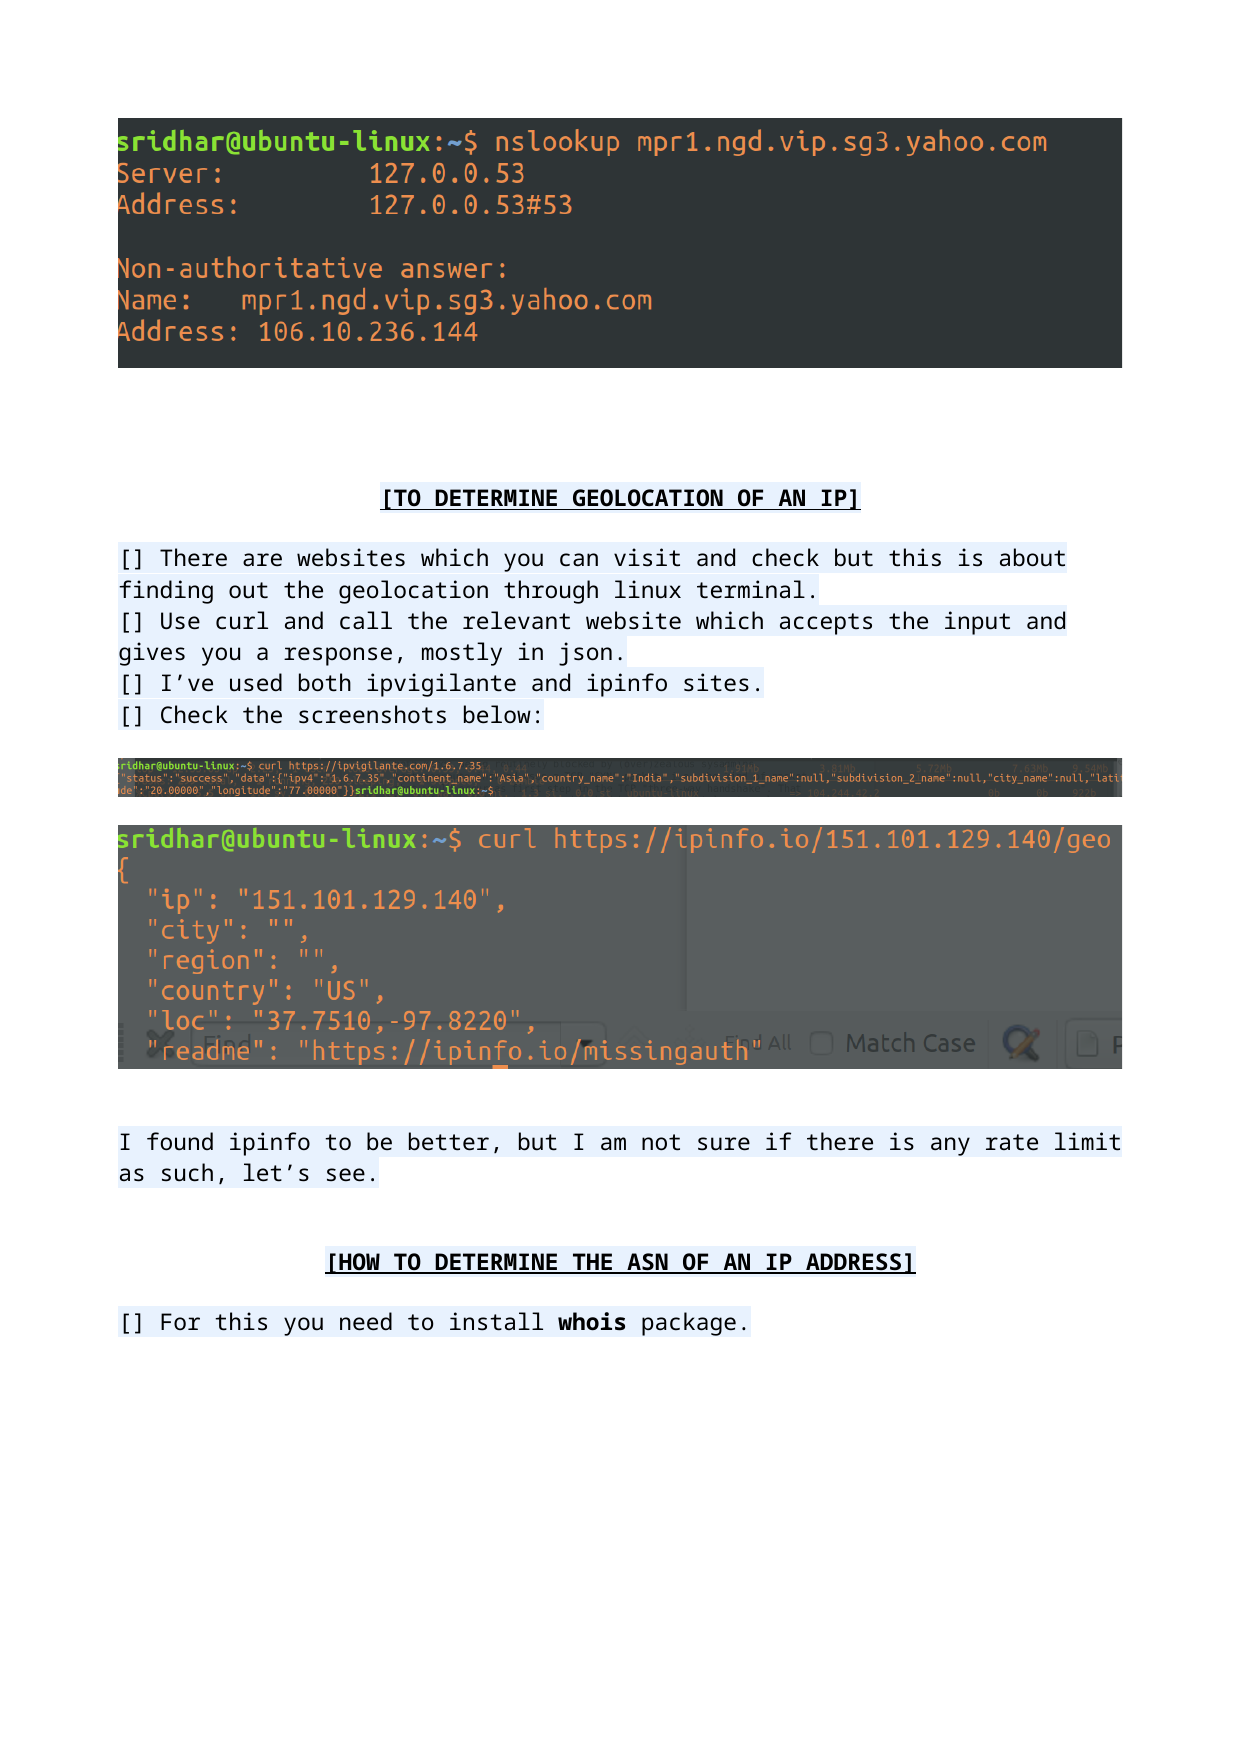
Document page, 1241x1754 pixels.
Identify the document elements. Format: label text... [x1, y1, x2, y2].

text [] Check the screenshots below: [118, 698, 1122, 730]
picture [118, 825, 1123, 1069]
text [] There are websites which you can visit and check but this is about finding out the geolocation through linux terminal. [118, 542, 1122, 605]
text [HOW TO DETERMINE THE ASN OF AN IP ADDRESS] [118, 1246, 1122, 1277]
text [] I’ve used both ipvigilante and ipinfo sites. [118, 667, 1122, 698]
text [] For this you need to install whois package. [118, 1306, 1122, 1337]
text [] Use curl and call the relevant website which accepts the input and gives you a response, mostly in json. [118, 605, 1122, 667]
text [TO DETERMINE GEOLOCATION OF AN IP] [118, 482, 1122, 513]
picture [118, 758, 1123, 797]
picture [118, 118, 1123, 368]
text I found ipinfo to be better, but I am not sure if there is any rate limit as such, let’s see. [118, 1126, 1122, 1188]
